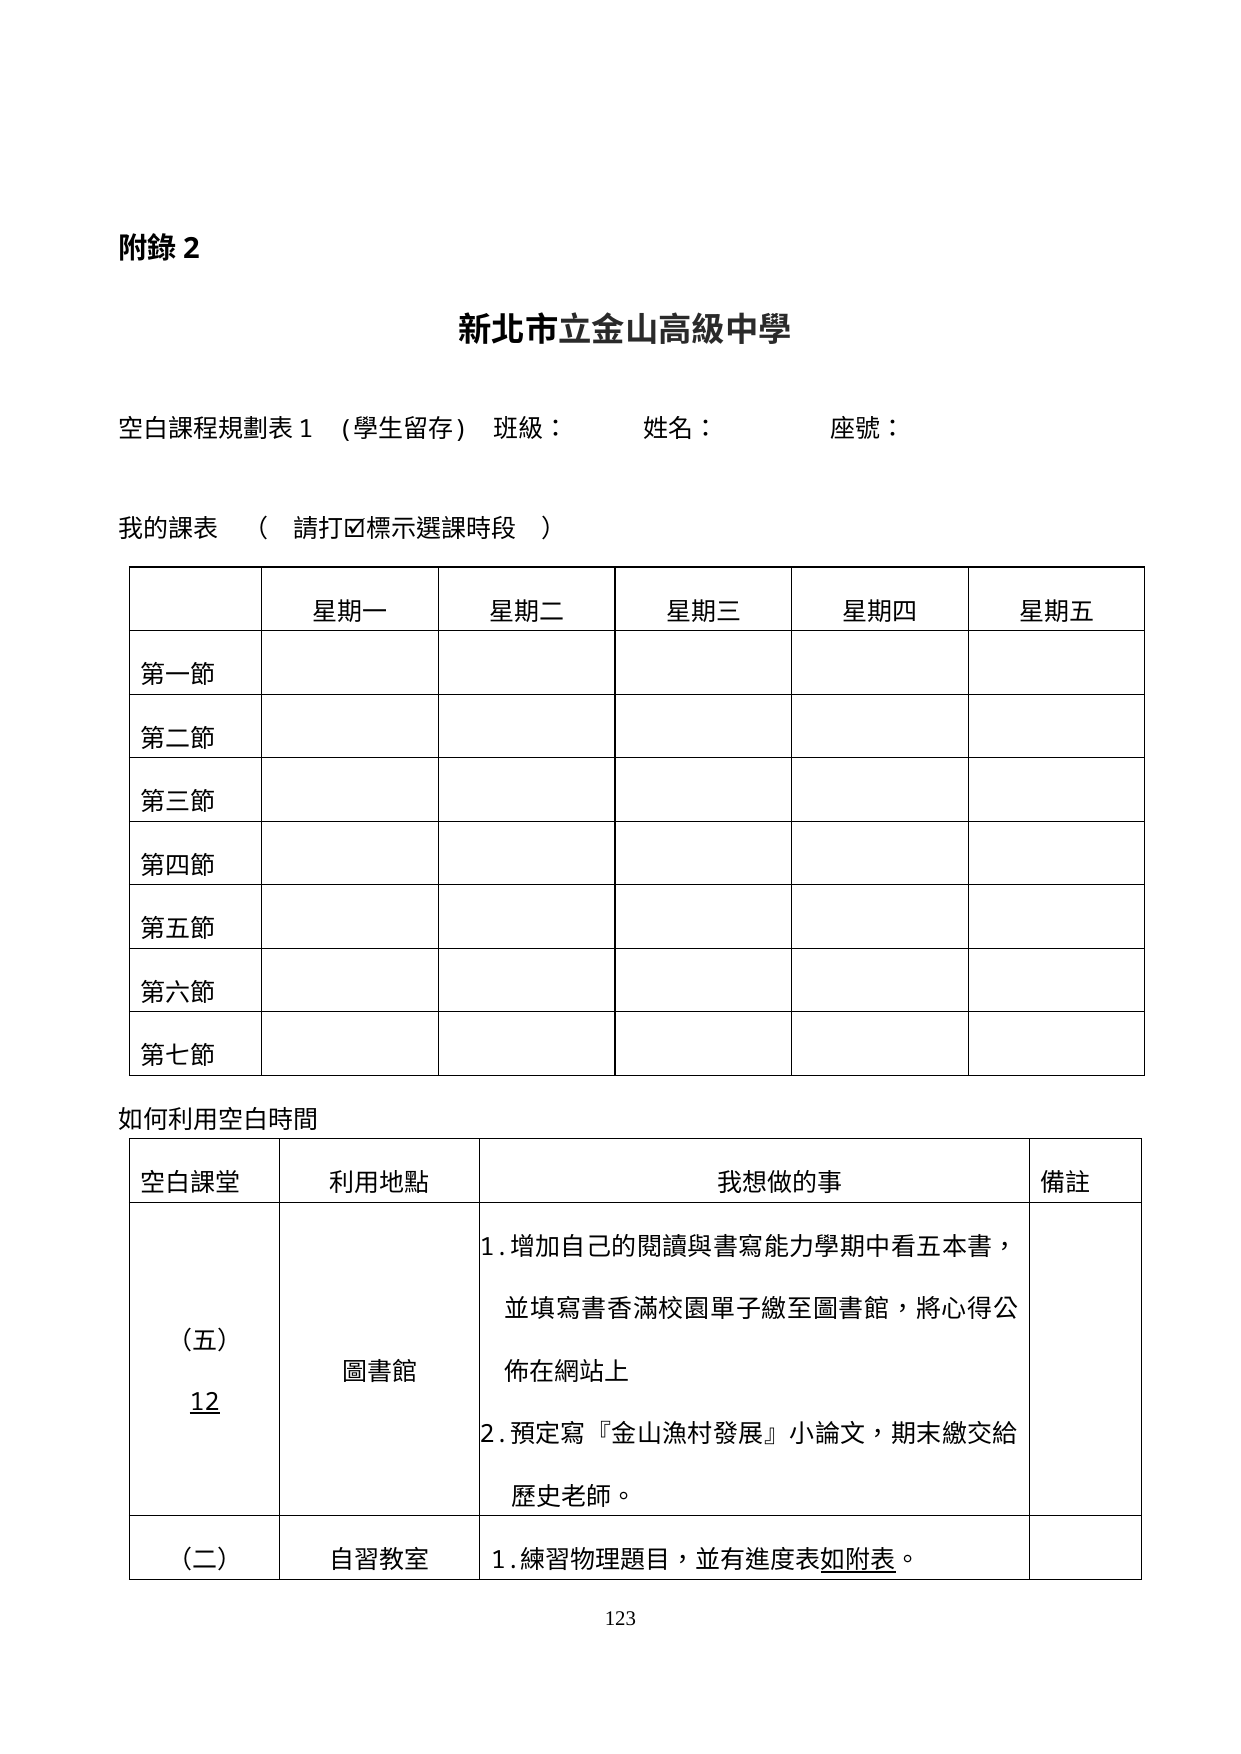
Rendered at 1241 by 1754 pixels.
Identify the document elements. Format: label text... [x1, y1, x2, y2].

text 附錄2 [118, 204, 1122, 266]
table_cell 第一節 [130, 631, 261, 693]
table_cell 圖書館 [280, 1203, 479, 1515]
table_header 空白課堂 [130, 1139, 279, 1202]
table_cell 第五節 [130, 885, 261, 948]
table_cell （二） [130, 1516, 279, 1579]
table_cell [792, 758, 968, 821]
table_cell [439, 758, 614, 821]
table_cell [969, 631, 1144, 693]
table_cell [262, 822, 438, 884]
table_header 星期四 [792, 568, 968, 630]
table_header 備註 [1030, 1139, 1141, 1202]
table_cell [616, 822, 791, 884]
table_cell [439, 822, 614, 884]
table_cell [439, 1012, 614, 1075]
text 空白課程規劃表1 (學生留存) 班級： 姓名： 座號： [118, 385, 1122, 448]
table_cell [439, 695, 614, 757]
table_cell 1.練習物理題目，並有進度表如附表。 [480, 1516, 1029, 1579]
text 新北市立金山高級中學 [118, 285, 1122, 348]
table_cell [969, 758, 1144, 821]
table_header [130, 568, 261, 630]
table_cell [616, 695, 791, 757]
table_cell （五） 12 [130, 1203, 279, 1515]
table_cell [616, 1012, 791, 1075]
table_cell [969, 822, 1144, 884]
table_cell [262, 695, 438, 757]
table_cell [439, 949, 614, 1011]
table_cell [262, 885, 438, 948]
table_header 我想做的事 [480, 1139, 1029, 1202]
table_cell [792, 695, 968, 757]
table_cell [439, 631, 614, 693]
table_cell [792, 631, 968, 693]
table_cell [616, 949, 791, 1011]
table_header 星期五 [969, 568, 1144, 630]
table_cell [969, 885, 1144, 948]
table_cell [969, 1012, 1144, 1075]
table_cell 第二節 [130, 695, 261, 757]
table_cell [792, 1012, 968, 1075]
table_header 星期二 [439, 568, 614, 630]
table_cell 第三節 [130, 758, 261, 821]
table_cell [262, 1012, 438, 1075]
table_cell [616, 631, 791, 693]
table_cell [616, 758, 791, 821]
list 如何利用空白時間 [0, 1076, 1122, 1138]
table_cell [969, 949, 1144, 1011]
table_cell 1.增加自己的閱讀與書寫能力學期中看五本書，並填寫書香滿校園單子繳至圖書館，將心得公佈在網站上 2.預定寫『金山漁村發展』小論文，期末繳交給歷史老師。 [480, 1203, 1029, 1515]
table_cell 第六節 [130, 949, 261, 1011]
table_cell [616, 885, 791, 948]
table_cell 自習教室 [280, 1516, 479, 1579]
text 我的課表 （ 請打標示選課時段 ） [118, 485, 1122, 548]
table_cell [792, 885, 968, 948]
table_cell [1030, 1203, 1141, 1515]
table_cell [1030, 1516, 1141, 1579]
table_cell [439, 885, 614, 948]
table_cell [969, 695, 1144, 757]
table_cell 第四節 [130, 822, 261, 884]
table_cell [262, 631, 438, 693]
table_cell [792, 949, 968, 1011]
table_header 星期一 [262, 568, 438, 630]
table_cell [262, 758, 438, 821]
table_cell [262, 949, 438, 1011]
table_cell [792, 822, 968, 884]
table_cell 第七節 [130, 1012, 261, 1075]
table_header 利用地點 [280, 1139, 479, 1202]
table_header 星期三 [616, 568, 791, 630]
